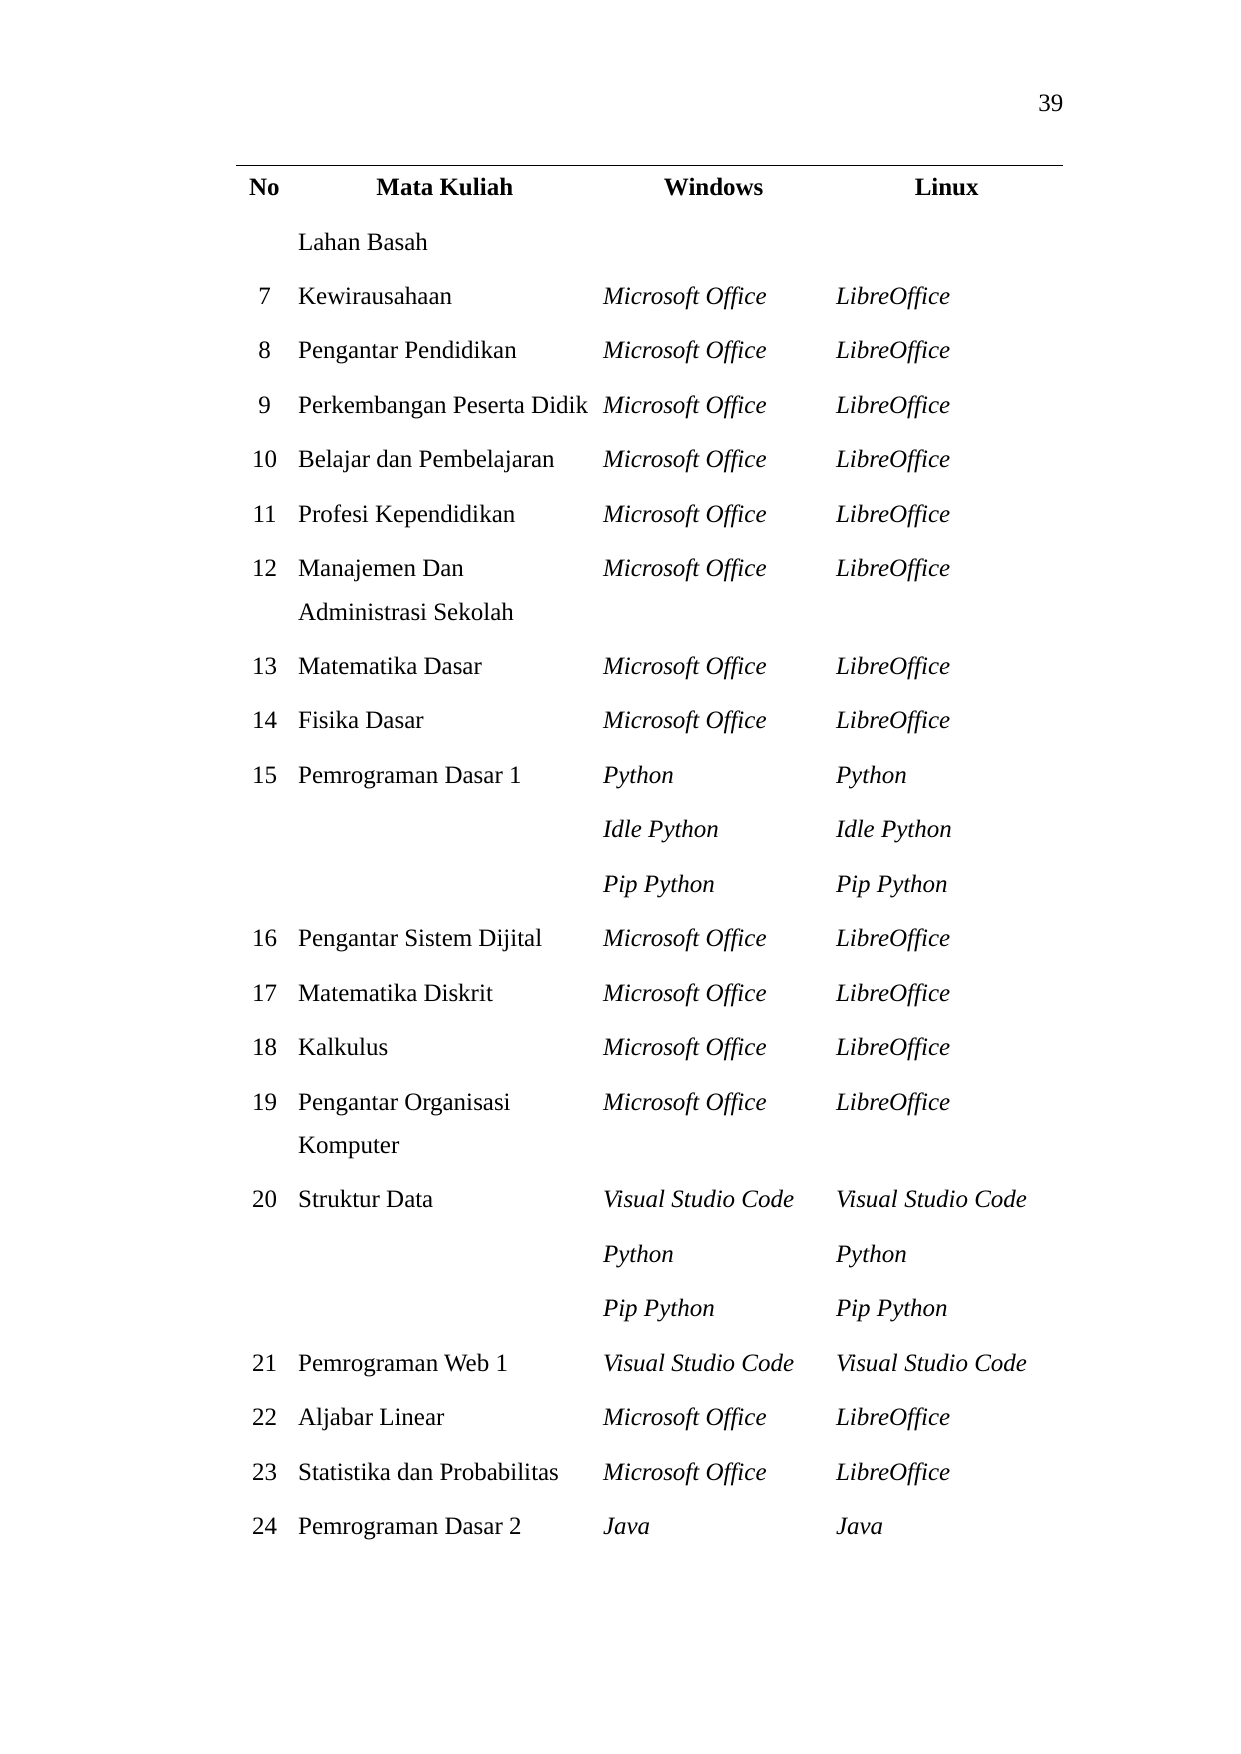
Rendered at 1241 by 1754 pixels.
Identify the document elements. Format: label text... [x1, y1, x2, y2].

table_cell [236, 221, 292, 275]
table_cell Matematika Diskrit [292, 972, 597, 1027]
table_cell Microsoft Office [597, 548, 830, 645]
table_cell LibreOffice [830, 384, 1063, 439]
table_cell Matematika Dasar [292, 645, 597, 700]
table_cell Profesi Kependidikan [292, 493, 597, 548]
table_cell Microsoft Office [597, 645, 830, 700]
table_cell 15 [236, 754, 292, 918]
table_cell 7 [236, 275, 292, 330]
table_cell 20 [236, 1179, 292, 1342]
table_cell LibreOffice [830, 1027, 1063, 1081]
table_cell 22 [236, 1397, 292, 1451]
table_cell LibreOffice [830, 1081, 1063, 1179]
table_cell 11 [236, 493, 292, 548]
table_cell 8 [236, 330, 292, 384]
table_cell 13 [236, 645, 292, 700]
table_cell LibreOffice [830, 275, 1063, 330]
table_cell Pip Python [830, 1288, 1063, 1342]
table_header No [236, 166, 292, 221]
table_cell Pemrograman Dasar 2 [292, 1506, 597, 1560]
table_cell Kalkulus [292, 1027, 597, 1081]
table_cell Idle Python [597, 809, 830, 863]
table_cell 24 [236, 1506, 292, 1560]
table_cell Python [830, 1233, 1063, 1288]
table_cell Microsoft Office [597, 1397, 830, 1451]
table_cell 23 [236, 1451, 292, 1506]
table_cell LibreOffice [830, 972, 1063, 1027]
table_cell Struktur Data [292, 1179, 597, 1342]
table_cell 14 [236, 700, 292, 754]
table_cell 18 [236, 1027, 292, 1081]
table_cell LibreOffice [830, 645, 1063, 700]
table_cell Idle Python [830, 809, 1063, 863]
table_cell Manajemen Dan Administrasi Sekolah [292, 548, 597, 645]
table_cell LibreOffice [830, 700, 1063, 754]
table_cell Pip Python [597, 1288, 830, 1342]
table_cell 19 [236, 1081, 292, 1179]
table_cell Microsoft Office [597, 1027, 830, 1081]
table_cell Python [830, 754, 1063, 809]
table_cell [597, 221, 830, 275]
table_cell Statistika dan Probabilitas [292, 1451, 597, 1506]
table_cell LibreOffice [830, 1451, 1063, 1506]
table_cell Pemrograman Dasar 1 [292, 754, 597, 918]
table_cell Aljabar Linear [292, 1397, 597, 1451]
table_cell Java [830, 1506, 1063, 1560]
table_cell LibreOffice [830, 493, 1063, 548]
table_cell Microsoft Office [597, 1081, 830, 1179]
table_cell Microsoft Office [597, 330, 830, 384]
table_cell 17 [236, 972, 292, 1027]
table_cell Microsoft Office [597, 918, 830, 972]
table_cell Pengantar Organisasi Komputer [292, 1081, 597, 1179]
table_cell LibreOffice [830, 1397, 1063, 1451]
table_cell Kewirausahaan [292, 275, 597, 330]
table_cell Python [597, 754, 830, 809]
table_cell LibreOffice [830, 330, 1063, 384]
table_cell 10 [236, 439, 292, 493]
table_header Linux [830, 166, 1063, 221]
table_cell Visual Studio Code [830, 1342, 1063, 1397]
table_cell Perkembangan Peserta Didik [292, 384, 597, 439]
table_cell 16 [236, 918, 292, 972]
table_cell Pengantar Pendidikan [292, 330, 597, 384]
table_header Windows [597, 166, 830, 221]
table_cell 9 [236, 384, 292, 439]
table_cell [830, 221, 1063, 275]
table_cell Microsoft Office [597, 700, 830, 754]
table_cell Microsoft Office [597, 275, 830, 330]
table_cell Pip Python [597, 863, 830, 918]
table_cell Visual Studio Code [597, 1342, 830, 1397]
table_cell 21 [236, 1342, 292, 1397]
table_cell Java [597, 1506, 830, 1560]
table_cell Microsoft Office [597, 1451, 830, 1506]
table_cell Microsoft Office [597, 493, 830, 548]
table_cell LibreOffice [830, 918, 1063, 972]
table_cell Pengantar Sistem Dijital [292, 918, 597, 972]
table_cell 12 [236, 548, 292, 645]
table_cell Python [597, 1233, 830, 1288]
table_cell Microsoft Office [597, 972, 830, 1027]
table_cell Lahan Basah [292, 221, 597, 275]
table_cell Visual Studio Code [597, 1179, 830, 1233]
table_cell Microsoft Office [597, 384, 830, 439]
table_cell Fisika Dasar [292, 700, 597, 754]
table_cell Microsoft Office [597, 439, 830, 493]
table_cell Belajar dan Pembelajaran [292, 439, 597, 493]
table_cell LibreOffice [830, 439, 1063, 493]
table_cell Pip Python [830, 863, 1063, 918]
table_header Mata Kuliah [292, 166, 597, 221]
table_cell Visual Studio Code [830, 1179, 1063, 1233]
table_cell LibreOffice [830, 548, 1063, 645]
table_cell Pemrograman Web 1 [292, 1342, 597, 1397]
